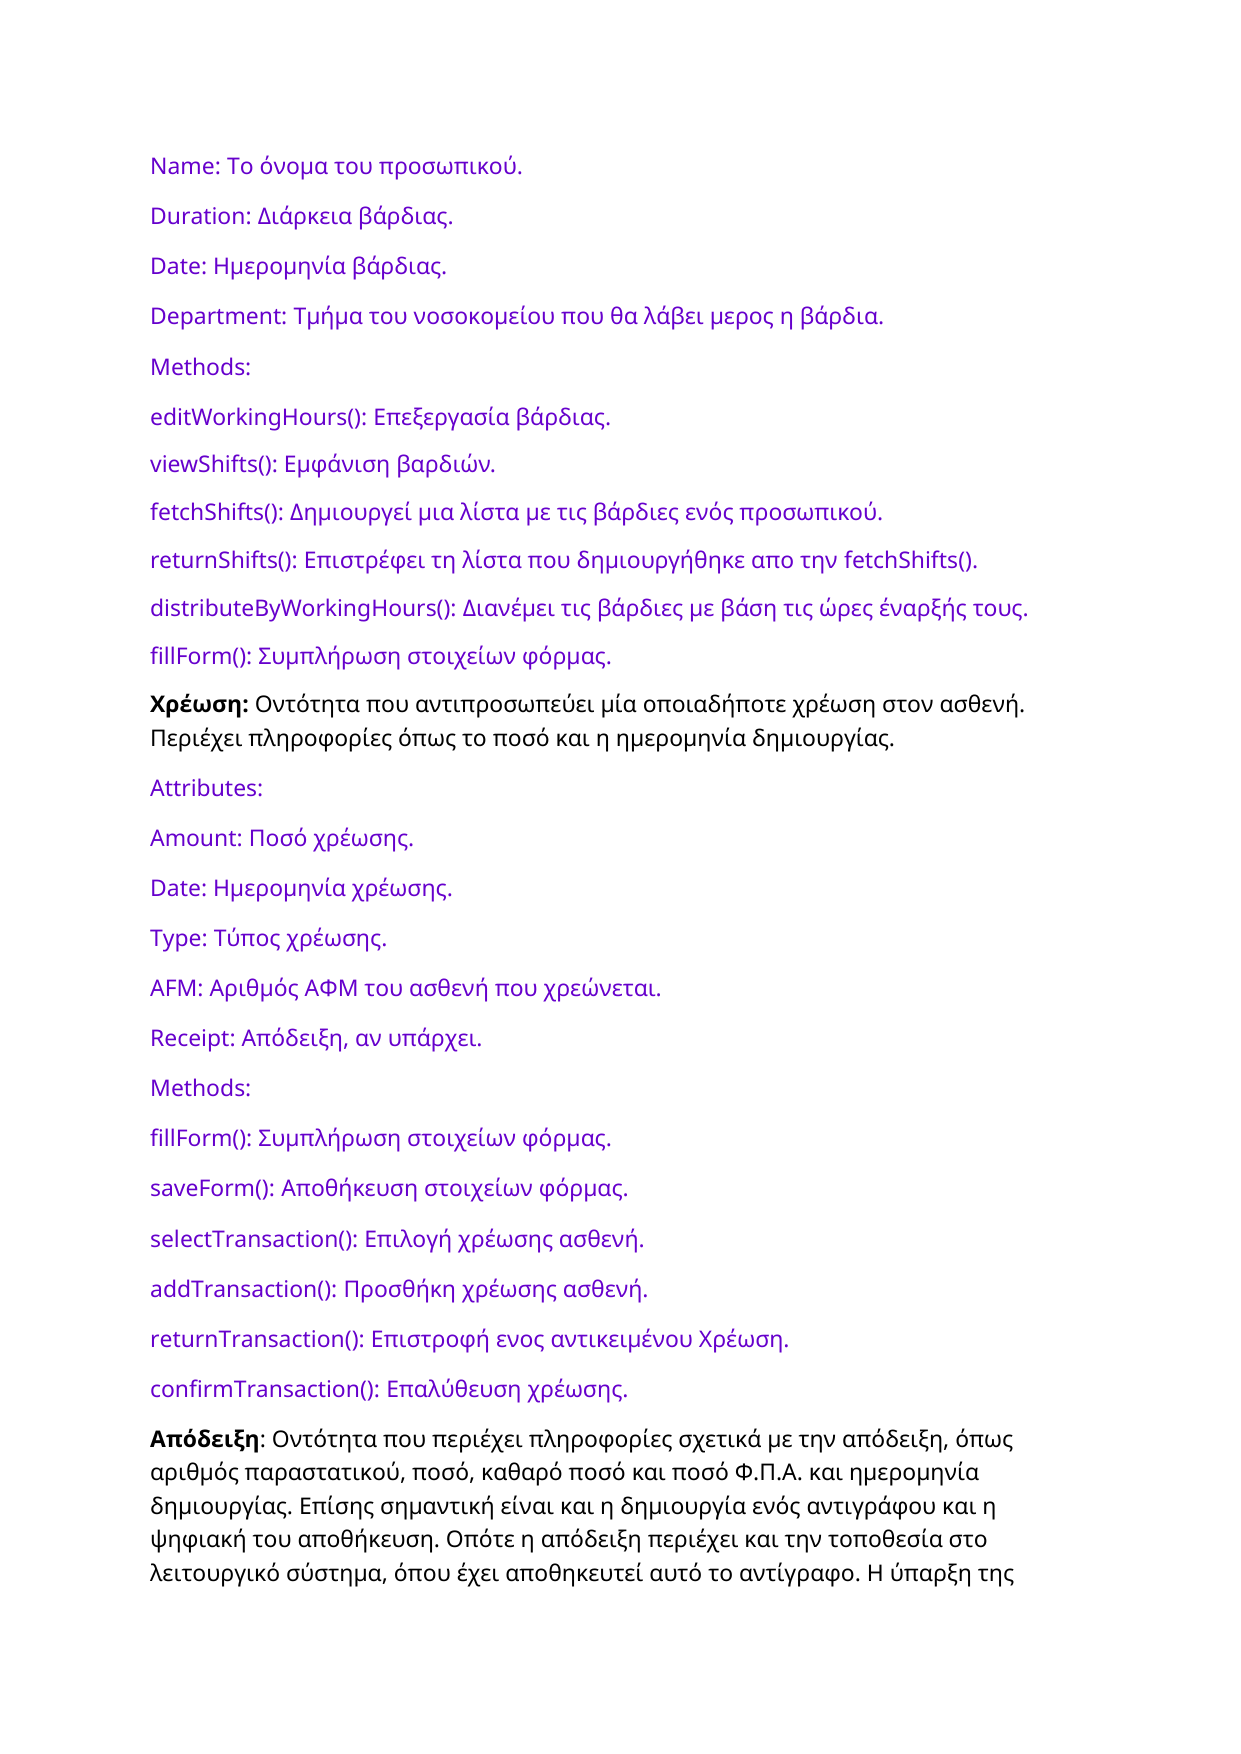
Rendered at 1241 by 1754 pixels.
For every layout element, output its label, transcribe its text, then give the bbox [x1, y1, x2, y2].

text Methods: [150, 1072, 1090, 1103]
text Date: Ημερομηνία χρέωσης. [150, 872, 1090, 903]
text fillForm(): Συμπλήρωση στοιχείων φόρμας. [150, 640, 1090, 671]
text fillForm(): Συμπλήρωση στοιχείων φόρμας. [150, 1122, 1090, 1153]
text Date: Ημερομηνία βάρδιας. [150, 250, 1090, 281]
text Attributes: [150, 772, 1090, 803]
text editWorkingHours(): Επεξεργασία βάρδιας. [150, 401, 1090, 432]
text selectTransaction(): Επιλογή χρέωσης ασθενή. [150, 1222, 1090, 1254]
text confirmTransaction(): Επαλύθευση χρέωσης. [150, 1373, 1090, 1404]
text Χρέωση: Οντότητα που αντιπροσωπεύει μία οποιαδήποτε χρέωση στον ασθενή. Περιέχει πληροφορίες όπως το ποσό και η ημερομηνία δημιουργίας. [150, 688, 1090, 753]
text fetchShifts(): Δημιουργεί μια λίστα με τις βάρδιες ενός προσωπικού. [150, 496, 1090, 528]
text distributeByWorkingHours(): Διανέμει τις βάρδιες με βάση τις ώρες έναρξής τους. [150, 592, 1090, 623]
text viewShifts(): Εμφάνιση βαρδιών. [150, 448, 1090, 480]
text Duration: Διάρκεια βάρδιας. [150, 200, 1090, 231]
text Type: Τύπος χρέωσης. [150, 922, 1090, 953]
text Department: Τμήμα του νοσοκομείου που θα λάβει μερος η βάρδια. [150, 300, 1090, 332]
text addTransaction(): Προσθήκη χρέωσης ασθενή. [150, 1273, 1090, 1304]
text Amount: Ποσό χρέωσης. [150, 822, 1090, 853]
text Απόδειξη: Οντότητα που περιέχει πληροφορίες σχετικά με την απόδειξη, όπως αριθμός παραστατικού, ποσό, καθαρό ποσό και ποσό Φ.Π.Α. και ημερομηνία δημιουργίας. Επίσης σημαντική είναι και η δημιουργία ενός αντιγράφου και η ψηφιακή του αποθήκευση. Οπότε η απόδειξη περιέχει και την τοποθεσία στο λειτουργικό σύστημα, όπου έχει αποθηκευτεί αυτό το αντίγραφο. Η ύπαρξη της [150, 1423, 1090, 1588]
text Receipt: Απόδειξη, αν υπάρχει. [150, 1022, 1090, 1053]
text AFM: Αριθμός ΑΦΜ του ασθενή που χρεώνεται. [150, 972, 1090, 1003]
text saveForm(): Αποθήκευση στοιχείων φόρμας. [150, 1172, 1090, 1204]
text returnTransaction(): Επιστροφή ενος αντικειμένου Χρέωση. [150, 1323, 1090, 1354]
text Methods: [150, 350, 1090, 382]
text returnShifts(): Επιστρέφει τη λίστα που δημιουργήθηκε απο την fetchShifts(). [150, 544, 1090, 576]
text Name: Το όνομα του προσωπικού. [150, 150, 1090, 181]
